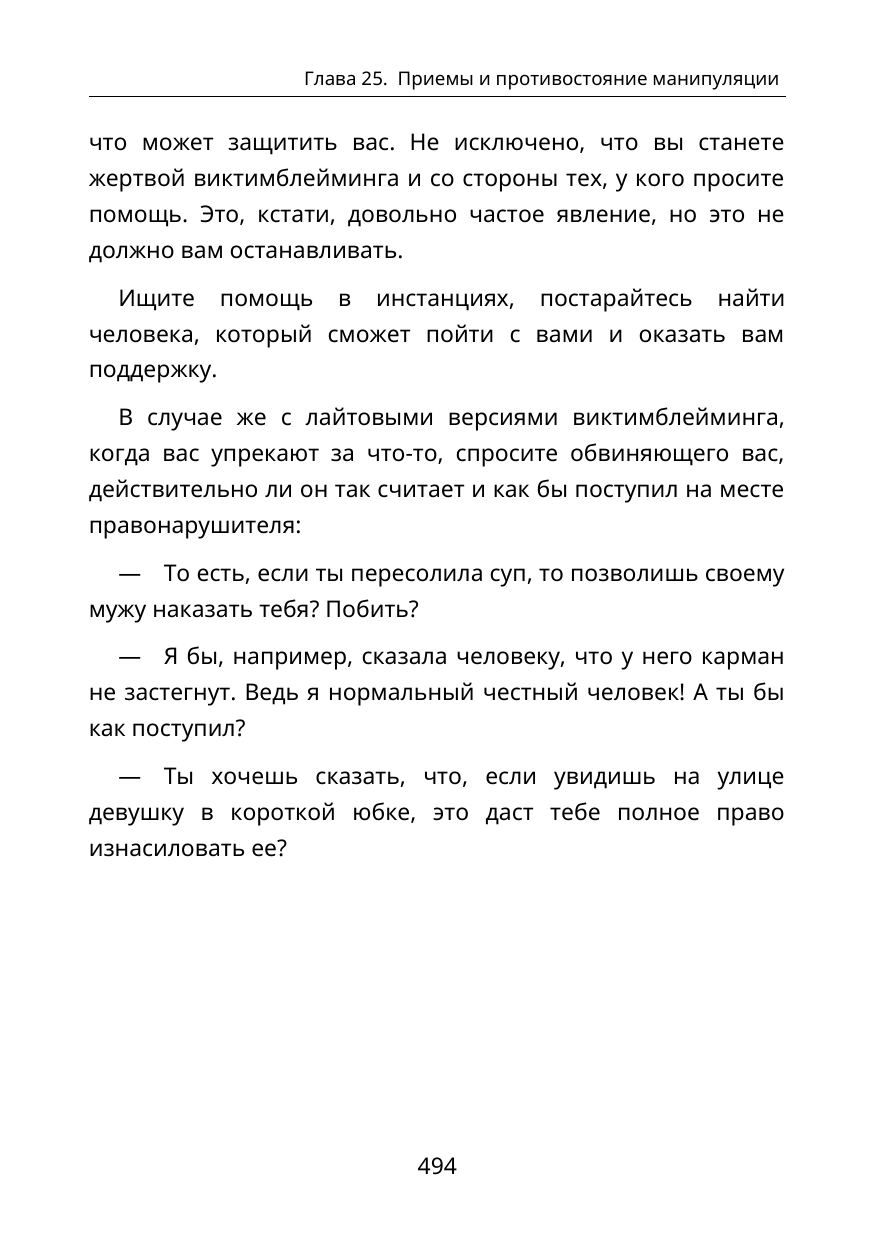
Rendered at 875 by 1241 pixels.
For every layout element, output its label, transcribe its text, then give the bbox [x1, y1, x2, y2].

text В случае же с лайтовыми версиями виктимблейминга, когда вас упрекают за что-то, спросите обвиняющего вас, действительно ли он так считает и как бы поступил на месте правонарушителя: [88, 401, 786, 540]
text Ищите помощь в инстанциях, постарайтесь найти человека, который сможет пойти с вами и оказать вам поддержку. [88, 282, 786, 385]
list Я бы, например, сказала человеку, что у него карман не застегнут. Ведь я нормальный честный человек! А ты бы как поступил? [88, 640, 786, 743]
text что может защитить вас. Не исключено, что вы станете жертвой виктимблейминга и со стороны тех, у кого просите помощь. Это, кстати, довольно частое явление, но это не должно вам останавливать. [88, 126, 786, 265]
list То есть, если ты пересолила суп, то позволишь своему мужу наказать тебя? Побить? [88, 557, 786, 624]
list Ты хочешь сказать, что, если увидишь на улице девушку в короткой юбке, это даст тебе полное право изнасиловать ее? [88, 760, 786, 863]
